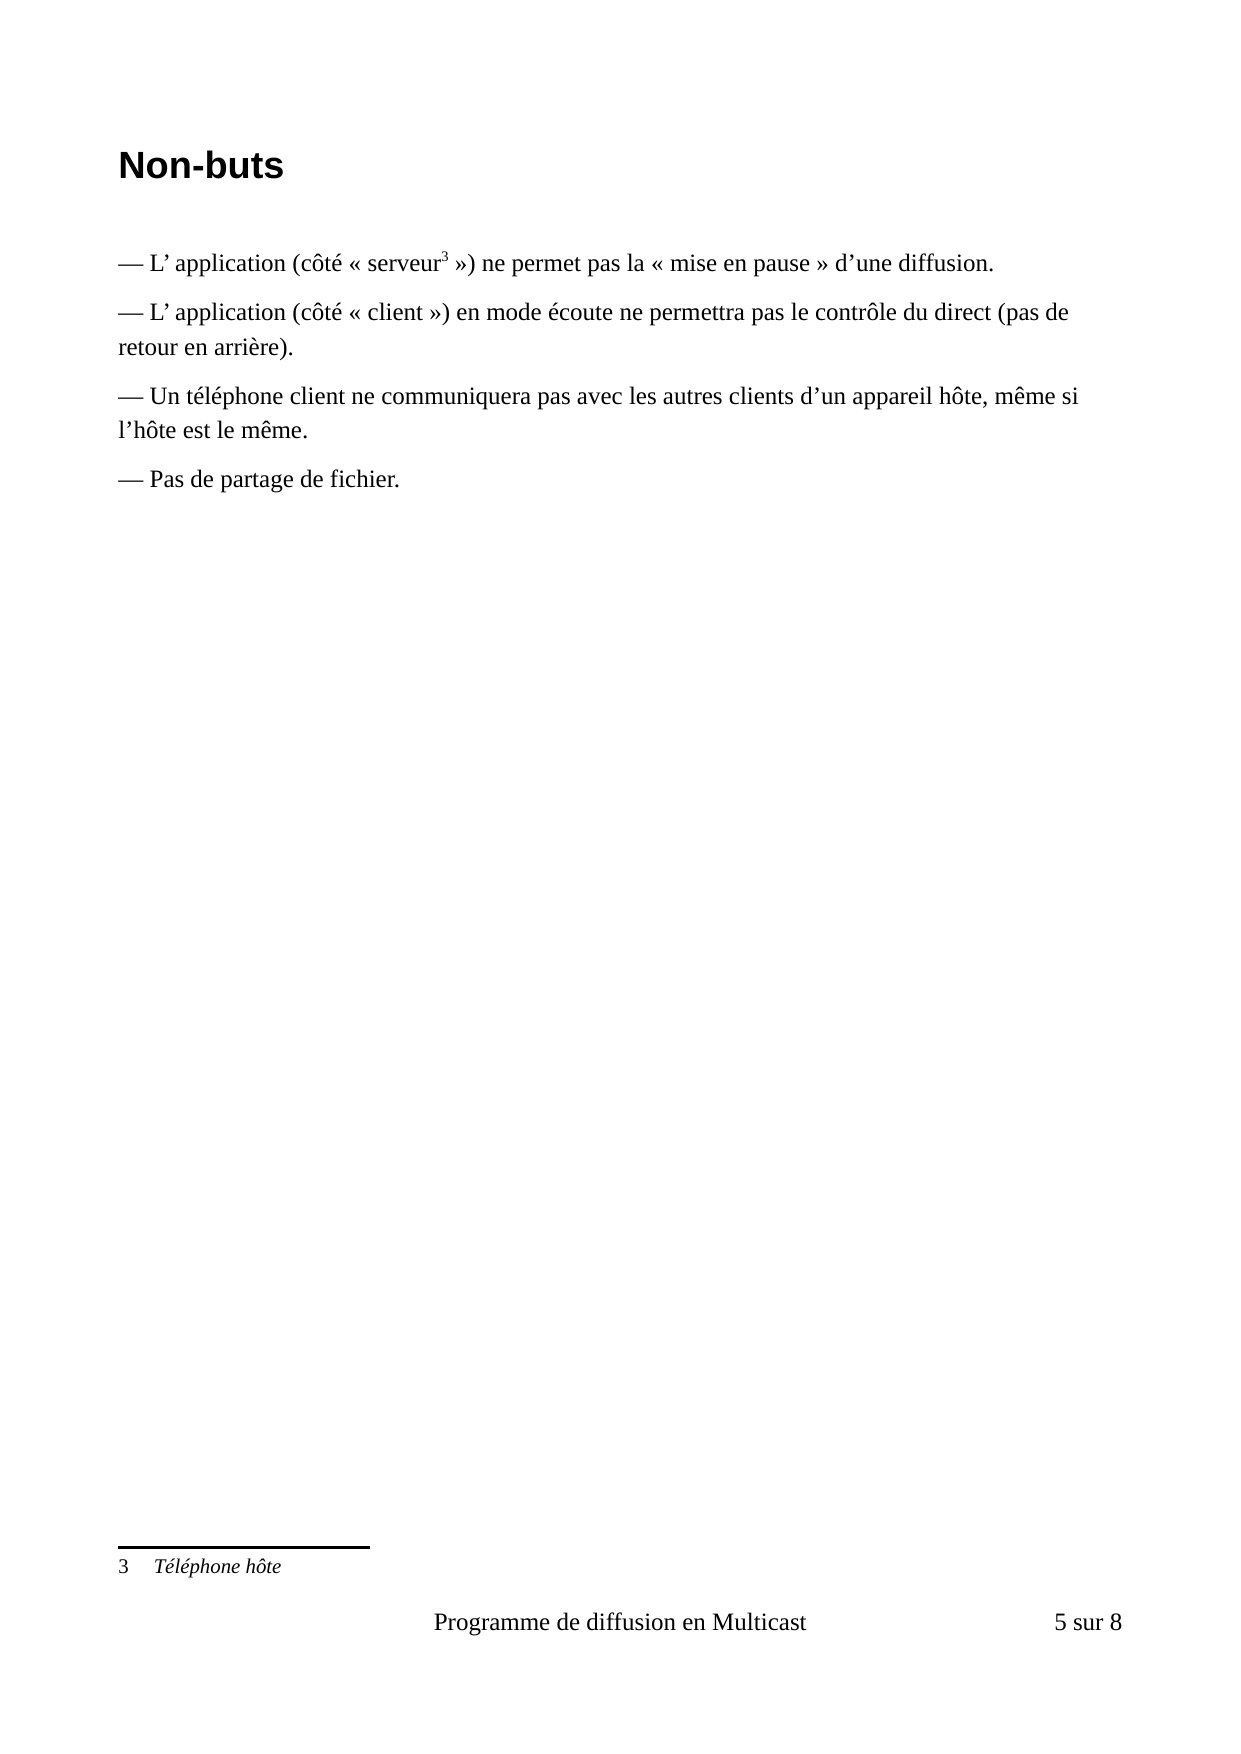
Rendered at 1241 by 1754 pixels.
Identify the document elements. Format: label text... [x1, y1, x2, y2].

text — L’ application (côté « serveur ») ne permet pas la « mise en pause » d’une diffusion. [118, 248, 1122, 277]
subtitle Non-buts [118, 143, 1122, 187]
text — L’ application (côté « client ») en mode écoute ne permettra pas le contrôle du direct (pas de retour en arrière). [118, 297, 1122, 361]
text Téléphone hôte [118, 1553, 1122, 1578]
text — Pas de partage de fichier. [118, 464, 1122, 493]
text — Un téléphone client ne communiquera pas avec les autres clients d’un appareil hôte, même si l’hôte est le même. [118, 381, 1122, 444]
